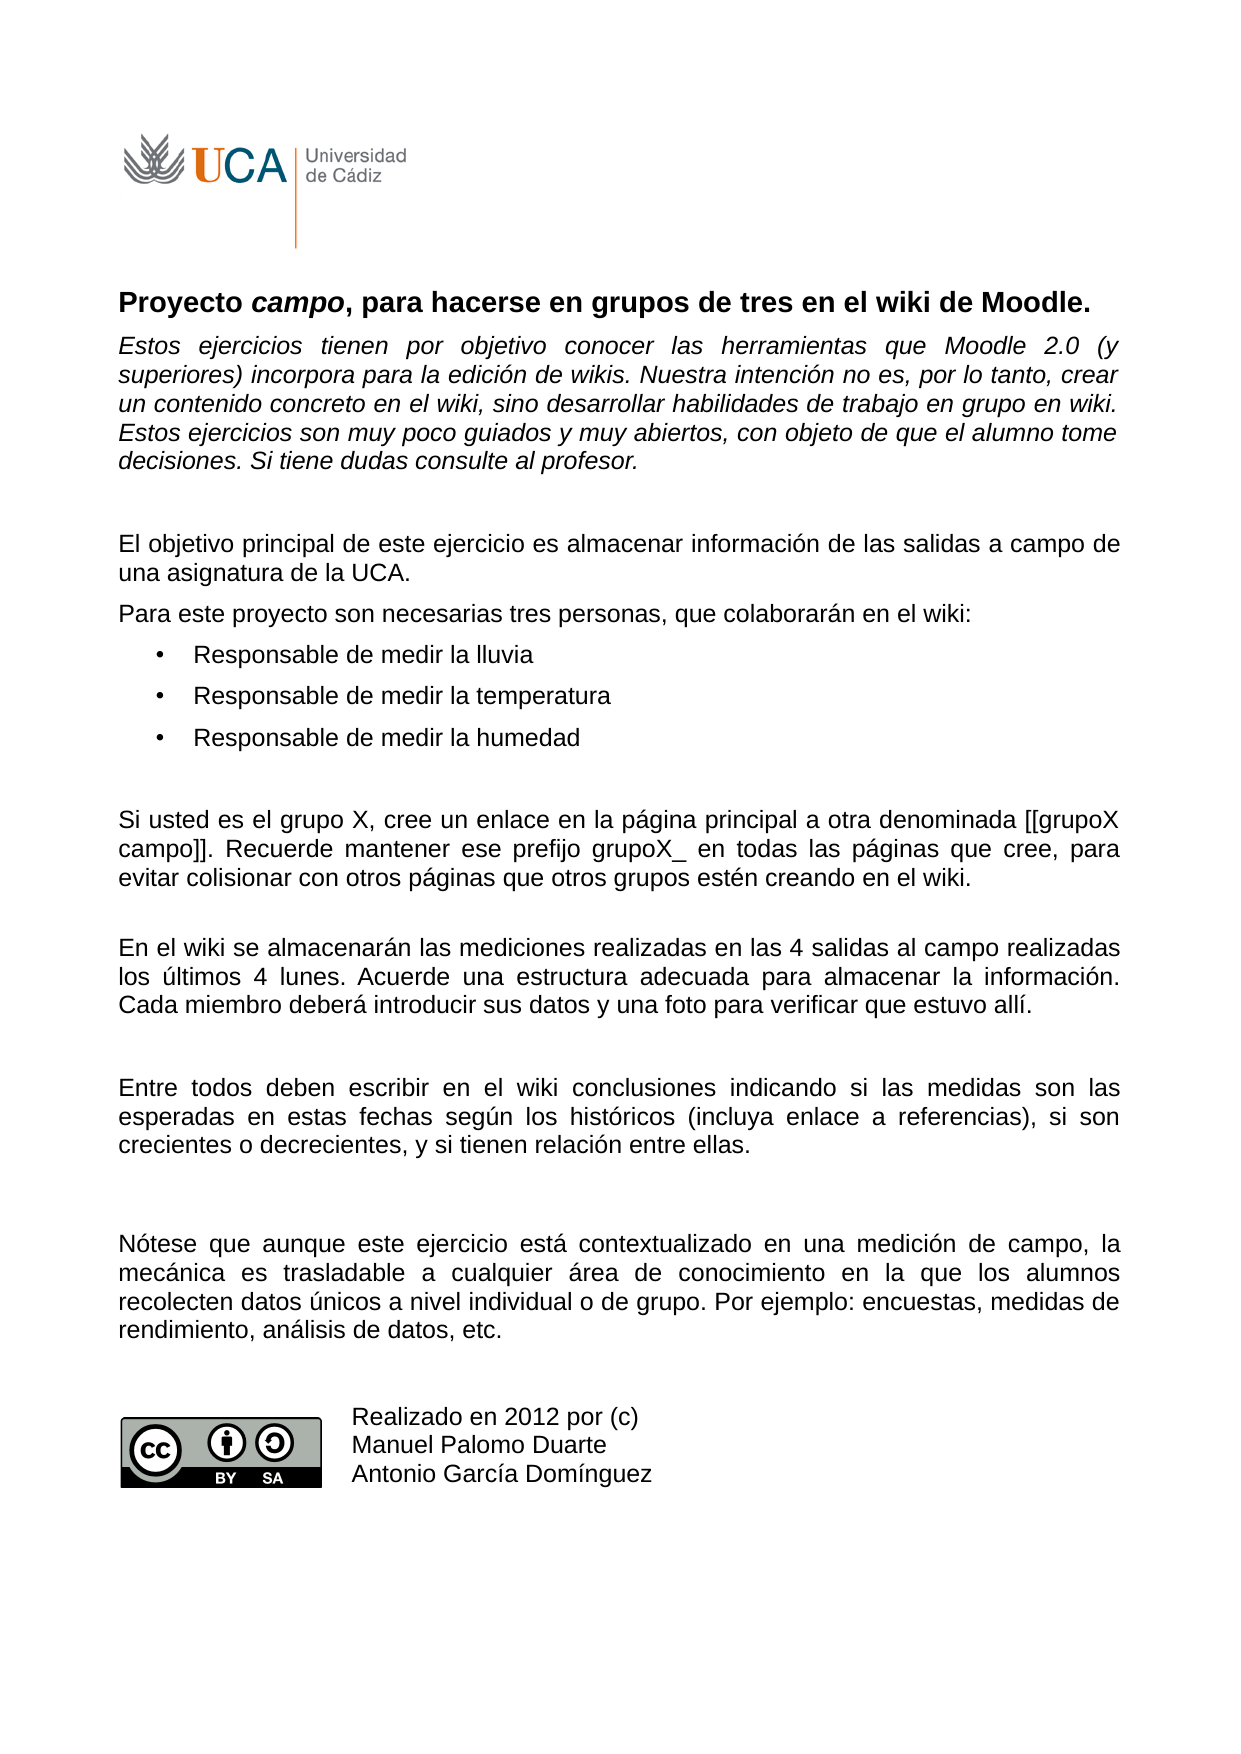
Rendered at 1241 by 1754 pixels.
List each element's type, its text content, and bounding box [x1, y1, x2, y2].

subtitle Proyecto campo, para hacerse en grupos de tres en el wiki de Moodle. [118, 285, 1122, 319]
text Entre todos deben escribir en el wiki conclusiones indicando si las medidas son las esperadas en estas fechas según los históricos (incluya enlace a referencias), si son crecientes o decrecientes, y si tienen relación entre ellas. [118, 1073, 1122, 1159]
list Responsable de medir la lluvia [156, 640, 1122, 669]
text Para este proyecto son necesarias tres personas, que colaborarán en el wiki: [118, 599, 1122, 627]
picture [120, 1417, 322, 1488]
text Manuel Palomo Duarte [322, 1430, 1122, 1459]
text El objetivo principal de este ejercicio es almacenar información de las salidas a campo de una asignatura de la UCA. [118, 529, 1122, 586]
text Antonio García Domínguez [322, 1459, 1122, 1488]
list Responsable de medir la humedad [156, 723, 1122, 752]
text En el wiki se almacenarán las mediciones realizadas en las 4 salidas al campo realizadas los últimos 4 lunes. Acuerde una estructura adecuada para almacenar la información. Cada miembro deberá introducir sus datos y una foto para verificar que estuvo allí. [118, 933, 1122, 1019]
text Realizado en 2012 por (c) [118, 1402, 1122, 1430]
text Nótese que aunque este ejercicio está contextualizado en una medición de campo, la mecánica es trasladable a cualquier área de conocimiento en la que los alumnos recolecten datos únicos a nivel individual o de grupo. Por ejemplo: encuestas, medidas de rendimiento, análisis de datos, etc. [118, 1229, 1122, 1344]
text Si usted es el grupo X, cree un enlace en la página principal a otra denominada [[grupoX campo]]. Recuerde mantener ese prefijo grupoX_ en todas las páginas que cree, para evitar colisionar con otros páginas que otros grupos estén creando en el wiki. [118, 805, 1122, 892]
text Estos ejercicios tienen por objetivo conocer las herramientas que Moodle 2.0 (y superiores) incorpora para la edición de wikis. Nuestra intención no es, por lo tanto, crear un contenido concreto en el wiki, sino desarrollar habilidades de trabajo en grupo en wiki. Estos ejercicios son muy poco guiados y muy abiertos, con objeto de que el alumno tome decisiones. Si tiene dudas consulte al profesor. [118, 331, 1122, 475]
picture [121, 128, 411, 255]
list Responsable de medir la temperatura [156, 681, 1122, 710]
